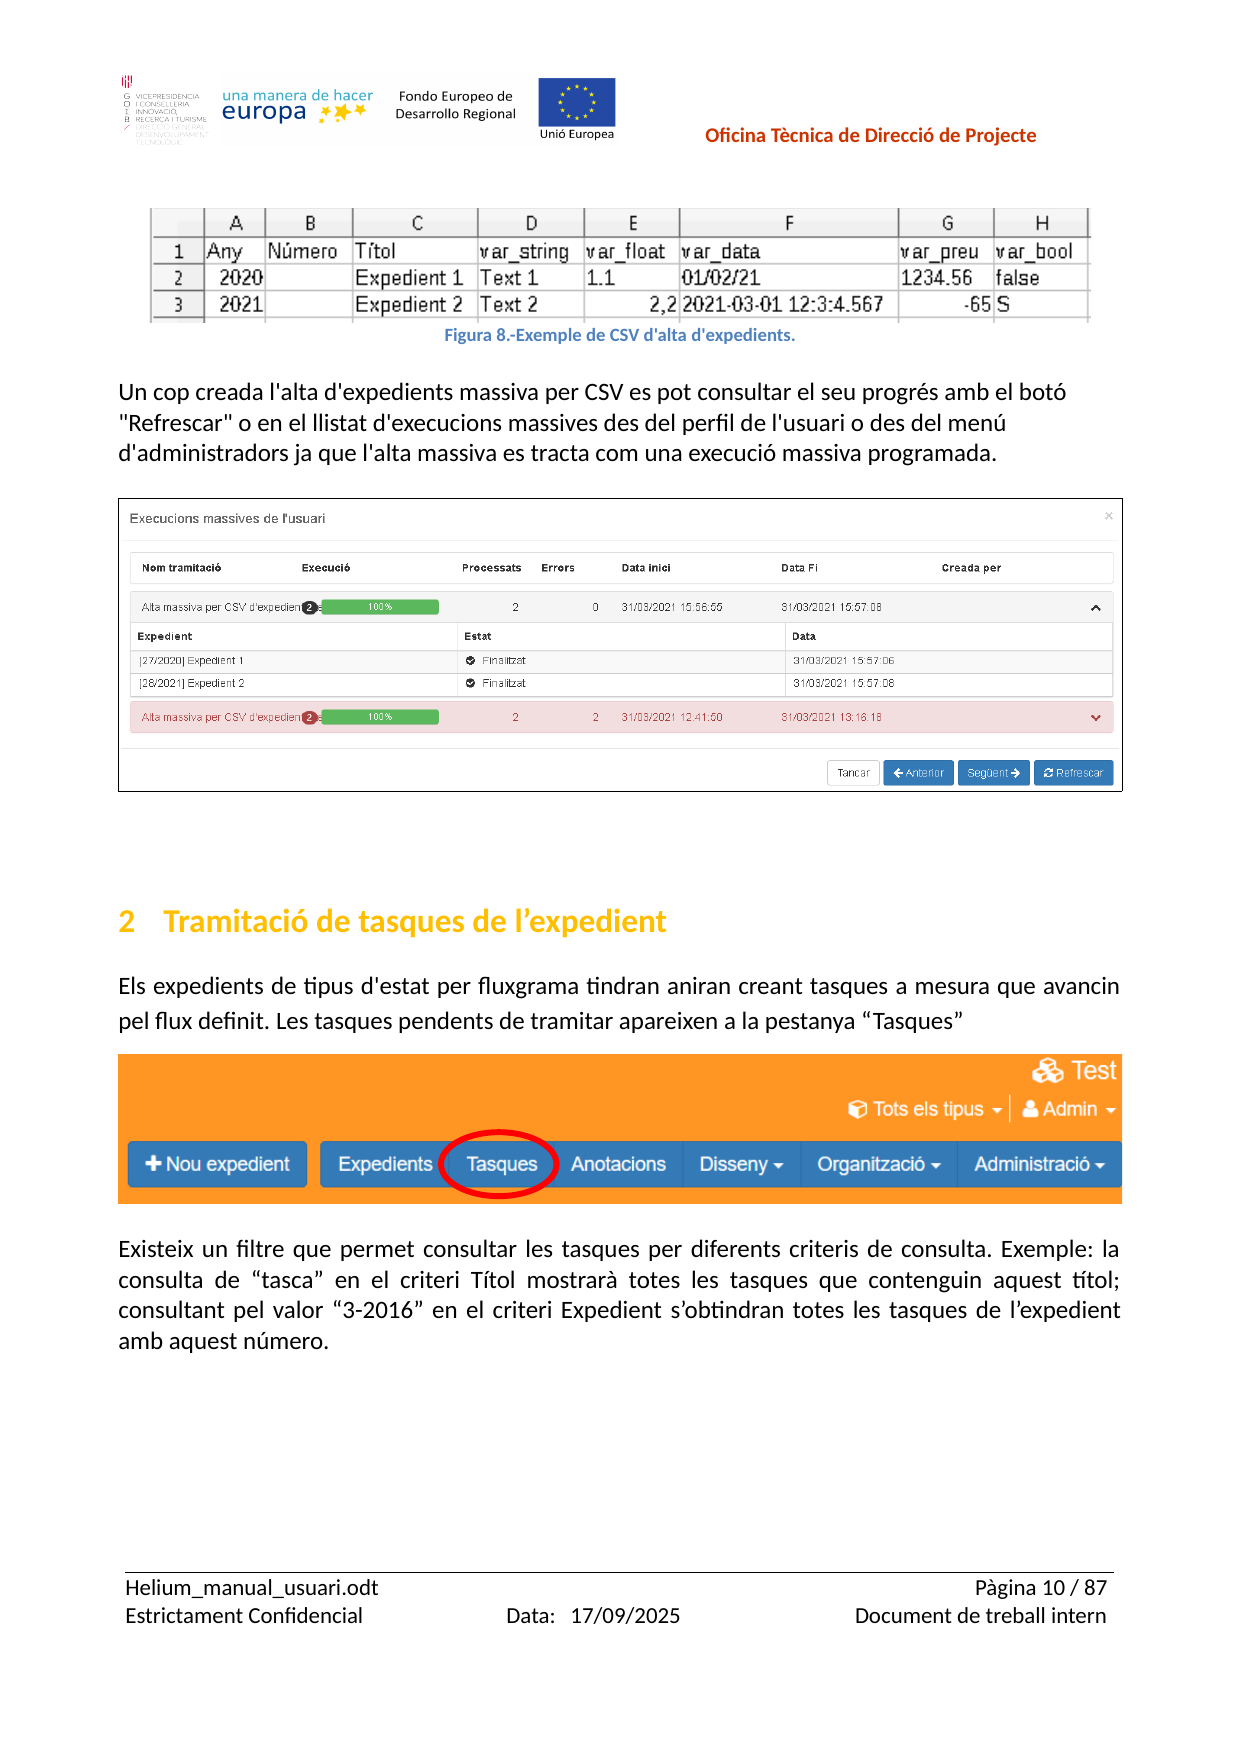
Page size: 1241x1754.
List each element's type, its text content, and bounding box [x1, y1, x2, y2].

text Figura 8.-Exemple de CSV d'alta d'expedients. [118, 323, 1122, 346]
picture [149, 208, 1092, 323]
picture [121, 501, 1119, 789]
picture [118, 73, 213, 147]
subtitle Tramitació de tasques de l’expedient [118, 900, 1122, 941]
text Els expedients de tipus d'estat per fluxgrama tindran aniran creant tasques a mesura que avancin pel flux definit. Les tasques pendents de tramitar apareixen a la pestanya “Tasques” [118, 970, 1122, 1036]
picture [118, 1054, 1123, 1204]
text Un cop creada l'alta d'expedients massiva per CSV es pot consultar el seu progrés amb el botó "Refrescar" o en el llistat d'execucions massives des del perfil de l'usuari o des del menú d'administradors ja que l'alta massiva es tracta com una execució massiva programada. [118, 376, 1122, 468]
picture [219, 73, 621, 147]
text Existeix un filtre que permet consultar les tasques per diferents criteris de consulta. Exemple: la consulta de “tasca” en el criteri Títol mostrarà totes les tasques que contenguin aquest títol; consultant pel valor “3-2016” en el criteri Expedient s’obtindran totes les tasques de l’expedient amb aquest número. [118, 1234, 1122, 1356]
